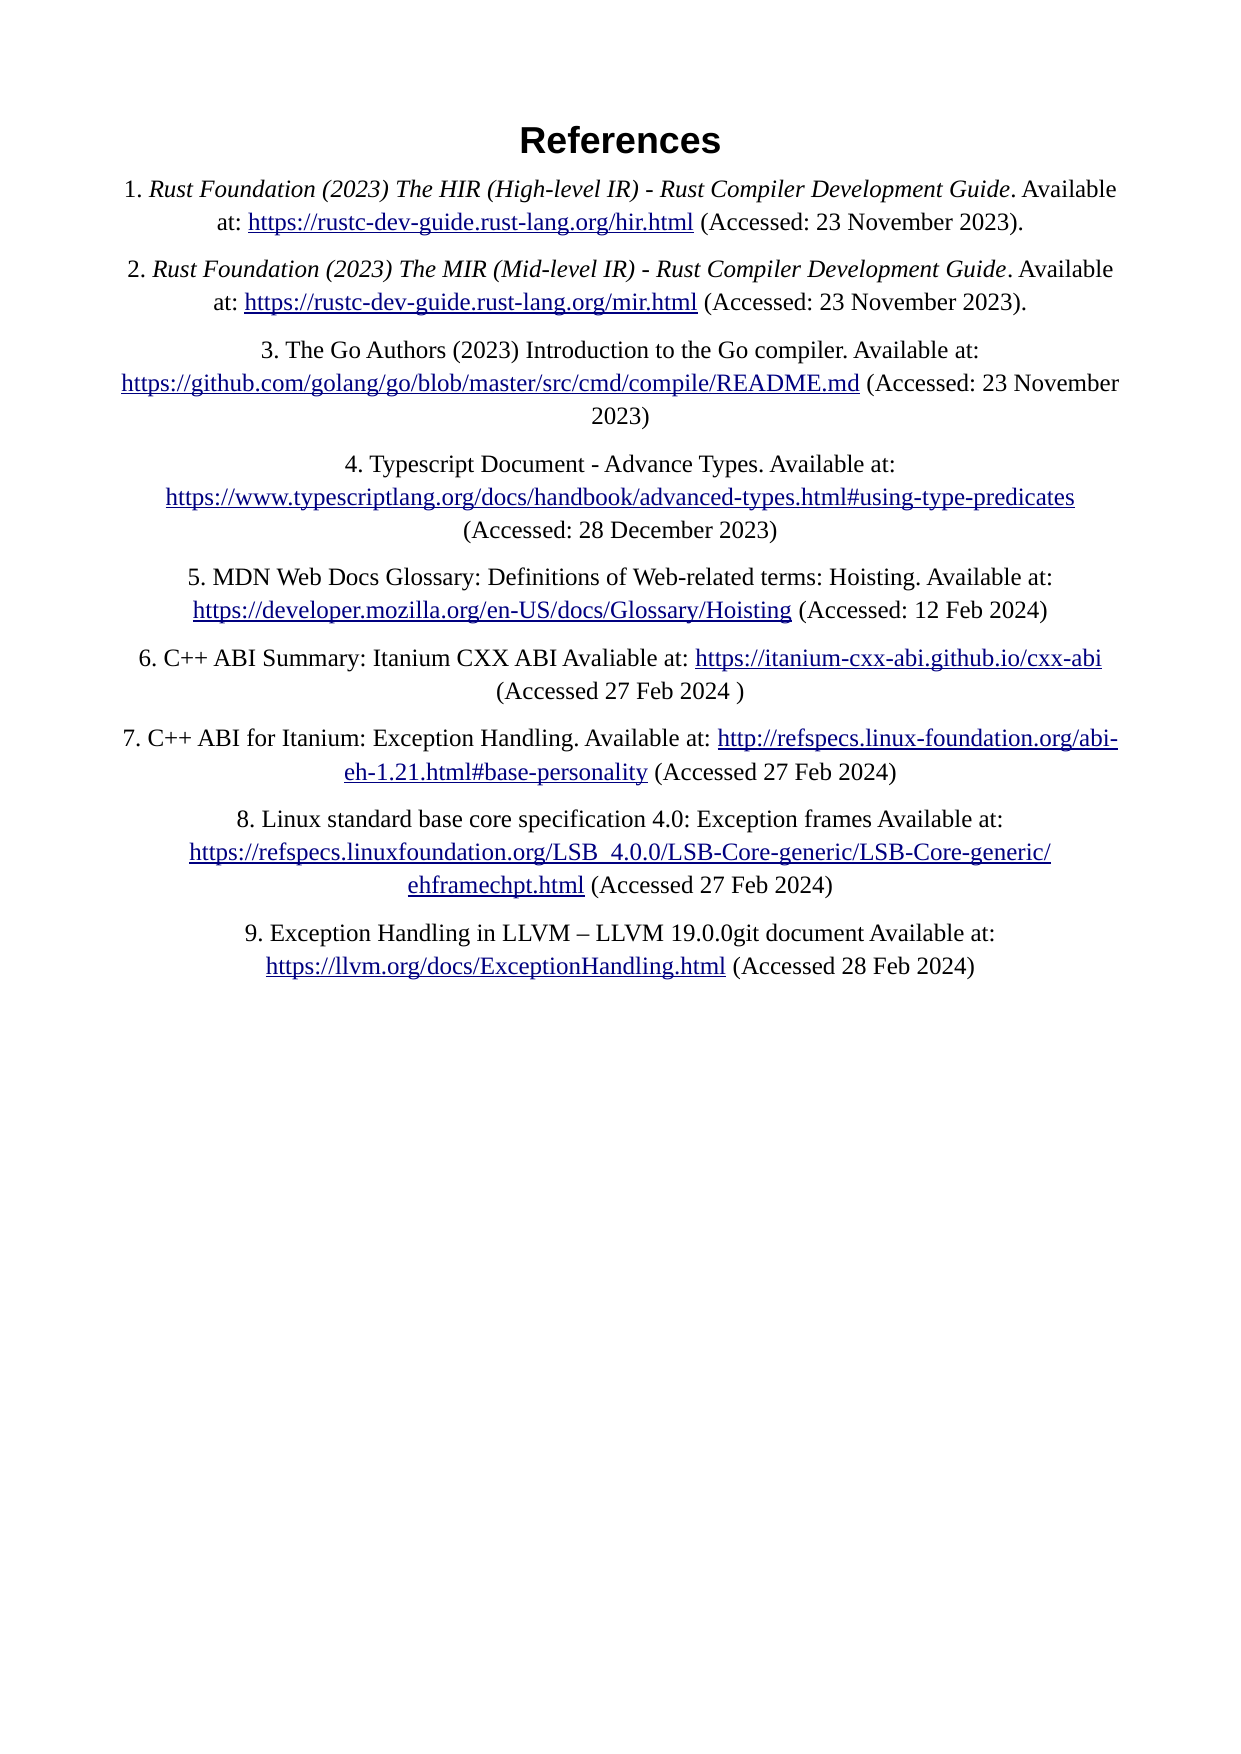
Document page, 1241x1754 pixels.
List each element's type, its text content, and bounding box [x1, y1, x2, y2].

text 5. MDN Web Docs Glossary: Definitions of Web-related terms: Hoisting. Available at: https://developer.mozilla.org/en-US/docs/Glossary/Hoisting (Accessed: 12 Feb 2024) [118, 562, 1122, 624]
text 4. Typescript Document - Advance Types. Available at: https://www.typescriptlang.org/docs/handbook/advanced-types.html#using-type-predicates (Accessed: 28 December 2023) [118, 449, 1122, 543]
text 3. The Go Authors (2023) Introduction to the Go compiler. Available at: https://github.com/golang/go/blob/master/src/cmd/compile/README.md (Accessed: 23 November 2023) [118, 335, 1122, 430]
subtitle References [118, 118, 1122, 161]
text 6. C++ ABI Summary: Itanium CXX ABI Avaliable at: https://itanium-cxx-abi.github.io/cxx-abi (Accessed 27 Feb 2024 ) [118, 643, 1122, 705]
text 2. Rust Foundation (2023) The MIR (Mid-level IR) - Rust Compiler Development Guide. Available at: https://rustc-dev-guide.rust-lang.org/mir.html (Accessed: 23 November 2023). [118, 254, 1122, 316]
text 8. Linux standard base core specification 4.0: Exception frames Available at: https://refspecs.linuxfoundation.org/LSB_4.0.0/LSB-Core-generic/LSB-Core-generic/ehframechpt.html (Accessed 27 Feb 2024) [118, 804, 1122, 899]
text 9. Exception Handling in LLVM – LLVM 19.0.0git document Available at: https://llvm.org/docs/ExceptionHandling.html (Accessed 28 Feb 2024) [118, 918, 1122, 979]
text 7. C++ ABI for Itanium: Exception Handling. Available at: http://refspecs.linux-foundation.org/abi-eh-1.21.html#base-personality (Accessed 27 Feb 2024) [118, 723, 1122, 785]
text 1. Rust Foundation (2023) The HIR (High-level IR) - Rust Compiler Development Guide. Available at: https://rustc-dev-guide.rust-lang.org/hir.html (Accessed: 23 November 2023). [118, 174, 1122, 236]
